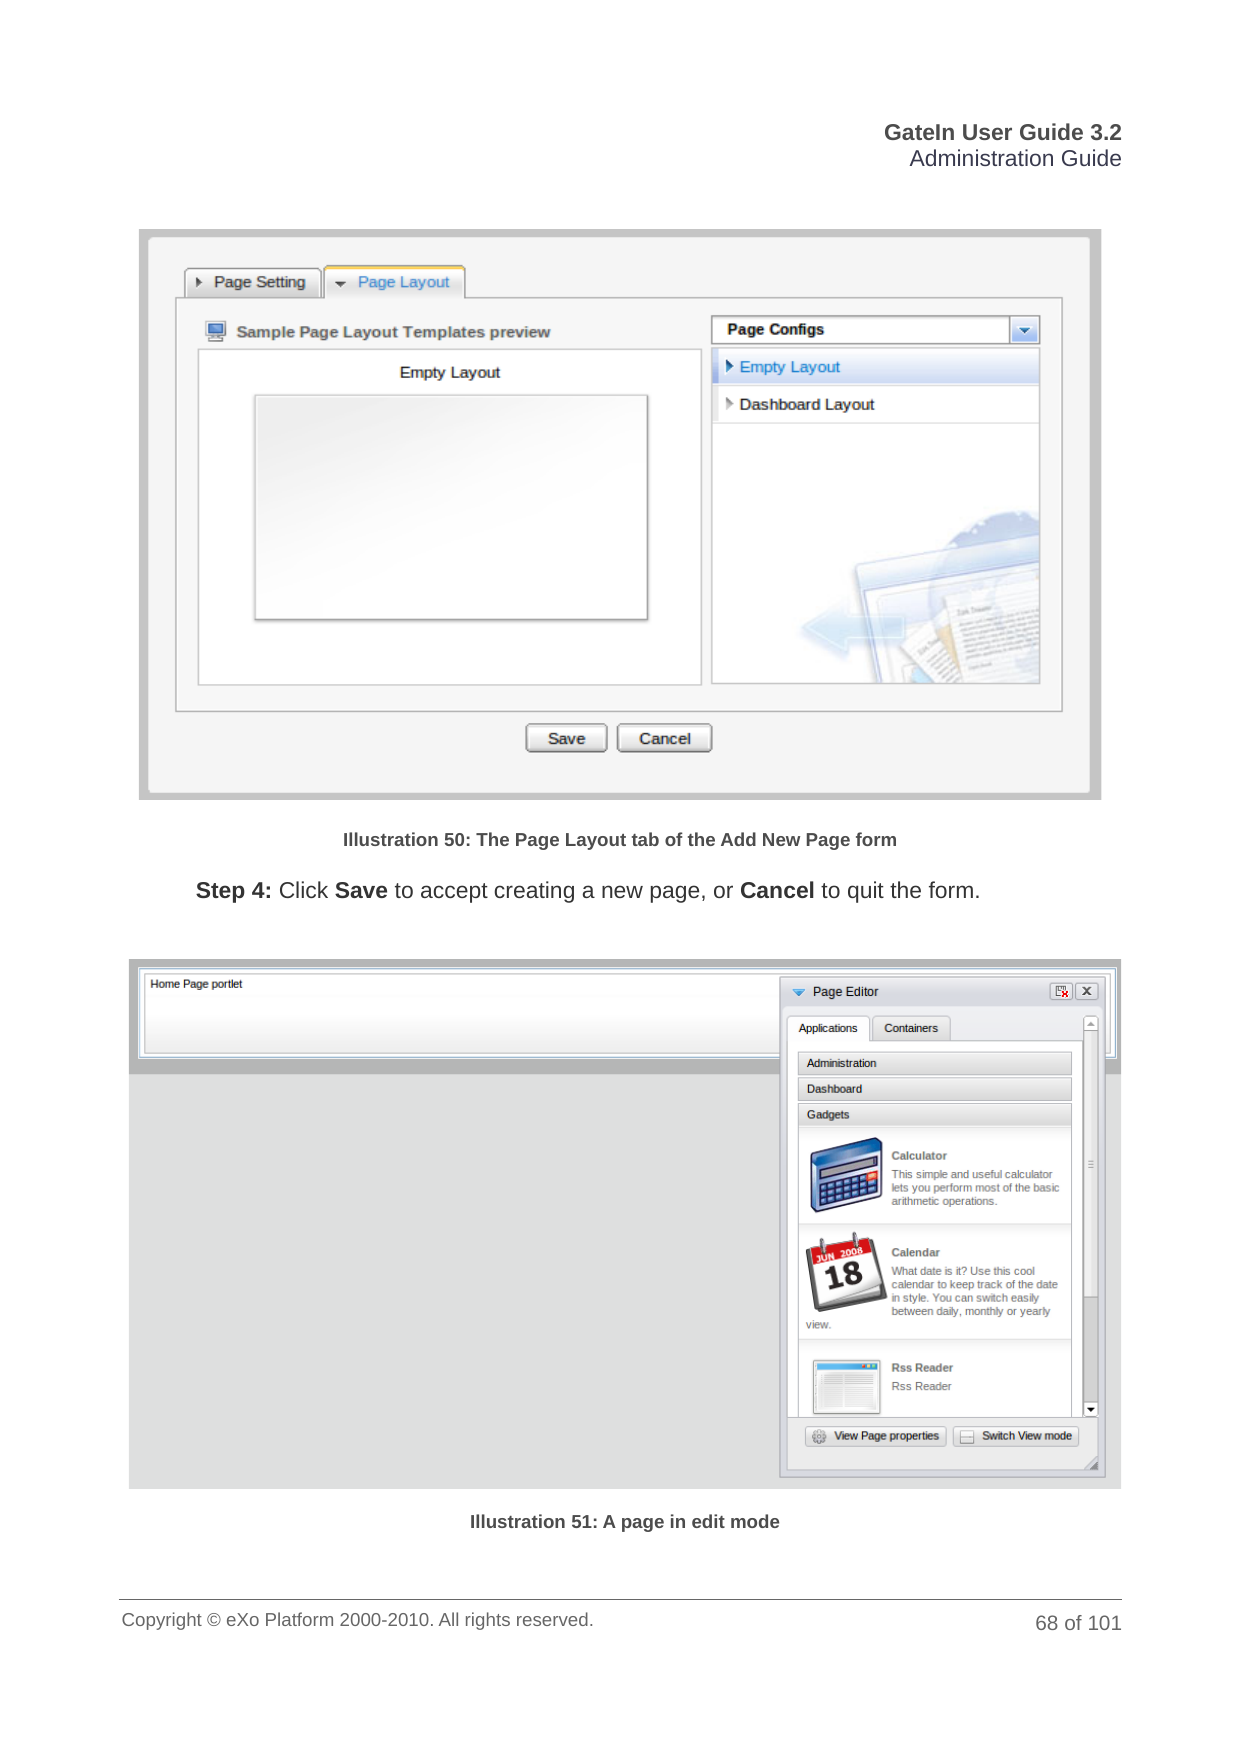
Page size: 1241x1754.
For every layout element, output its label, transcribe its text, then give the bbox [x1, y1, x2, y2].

picture [128, 959, 1122, 1489]
picture [138, 229, 1102, 800]
text Illustration 50: The Page Layout tab of the Add New Page form [139, 800, 1101, 850]
list Step 4: Click Save to accept creating a new page, or Cancel to quit the form. [120, 877, 1122, 903]
text Illustration 51: A page in edit mode [129, 1489, 1121, 1532]
